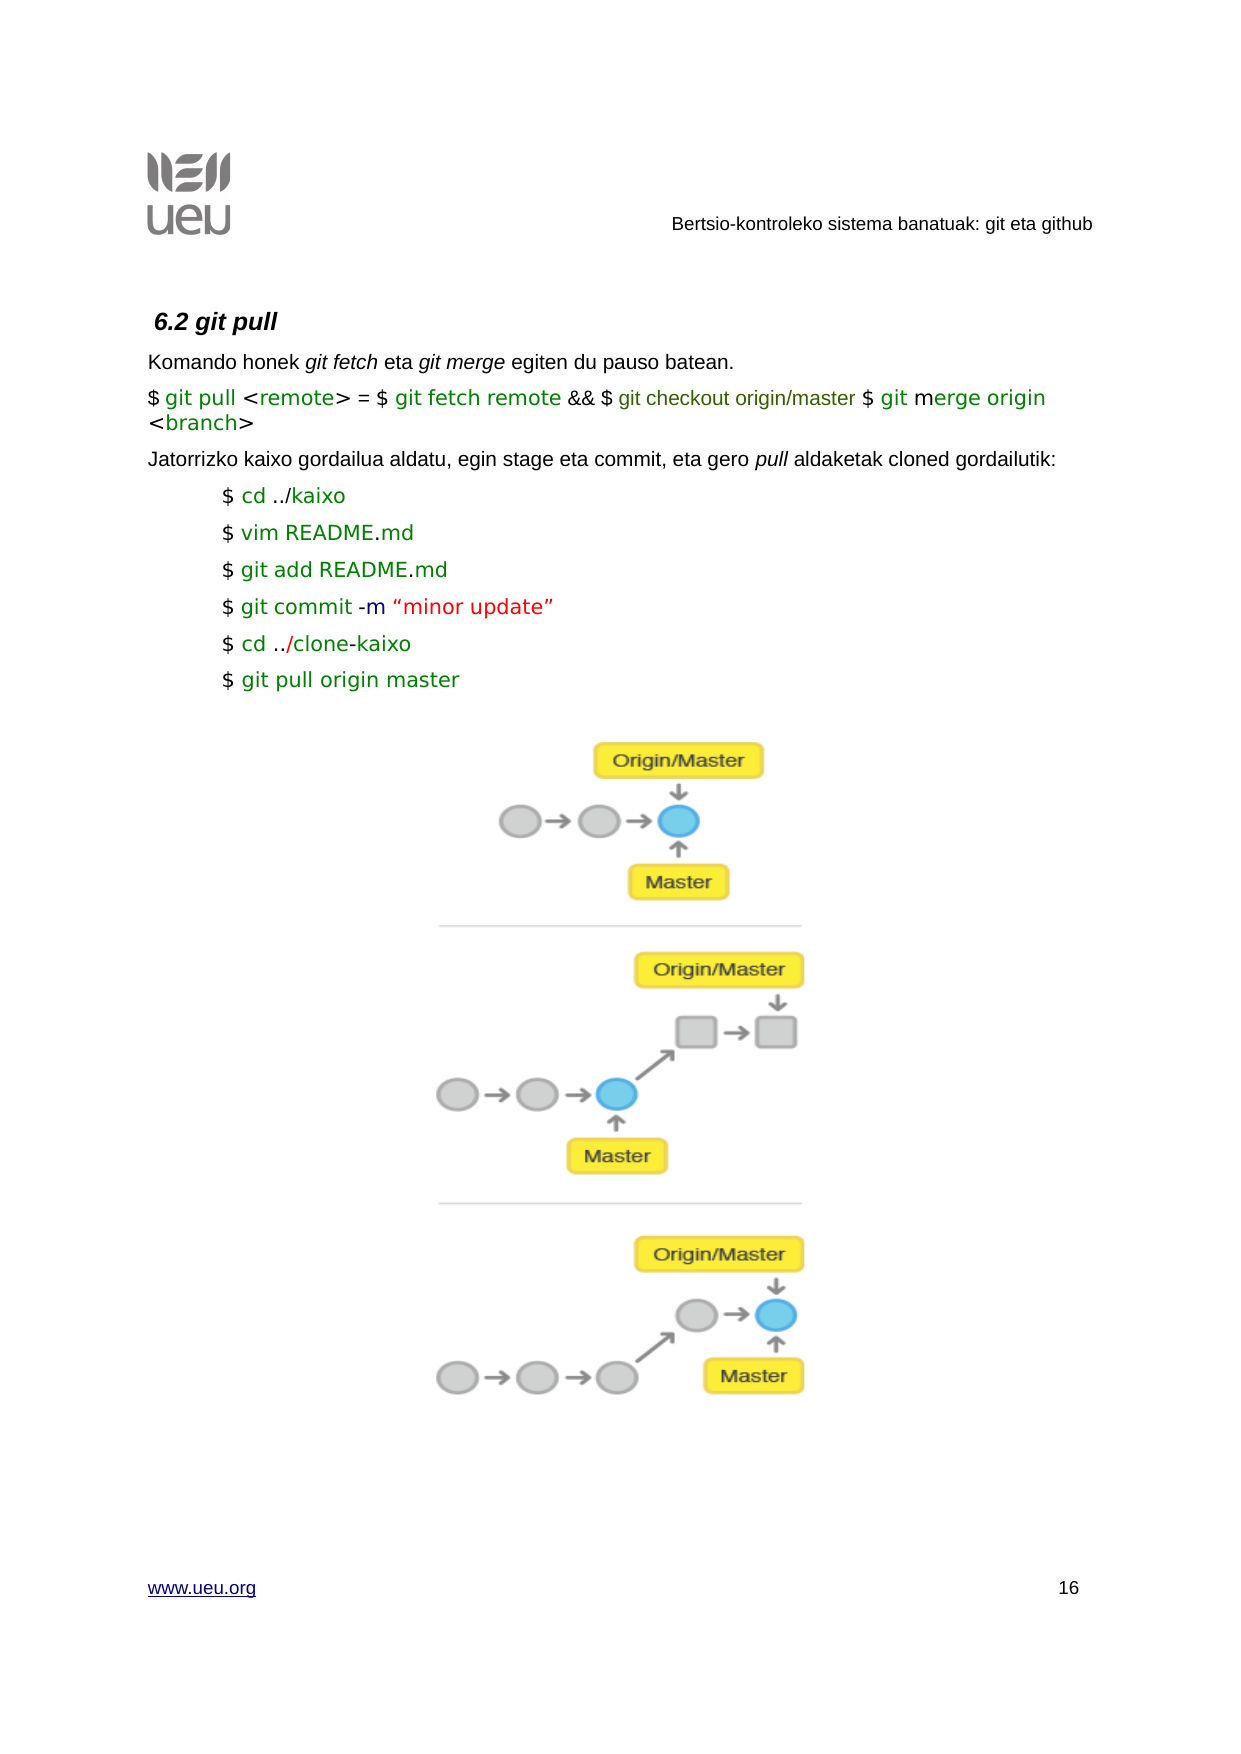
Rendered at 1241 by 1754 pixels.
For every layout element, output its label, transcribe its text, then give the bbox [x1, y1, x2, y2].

picture [147, 152, 231, 235]
text $ git pull origin master [221, 668, 1093, 693]
text $ git pull <remote> = $ git fetch remote && $ git checkout origin/master $ git merge origin <branch> [148, 386, 1093, 435]
subtitle 6.2 git pull [151, 306, 1093, 335]
text Komando honek git fetch eta git merge egiten du pauso batean. [148, 349, 1093, 373]
text $ git commit -m “minor update” [221, 595, 1093, 619]
text $ cd ../clone-kaixo [221, 632, 1093, 656]
text $ git add README.md [221, 558, 1093, 582]
text $ vim README.md [221, 521, 1093, 545]
text $ cd ../kaixo [221, 484, 1093, 508]
picture [435, 741, 805, 1397]
text Jatorrizko kaixo gordailua aldatu, egin stage eta commit, eta gero pull aldaketak cloned gordailutik: [148, 447, 1093, 471]
